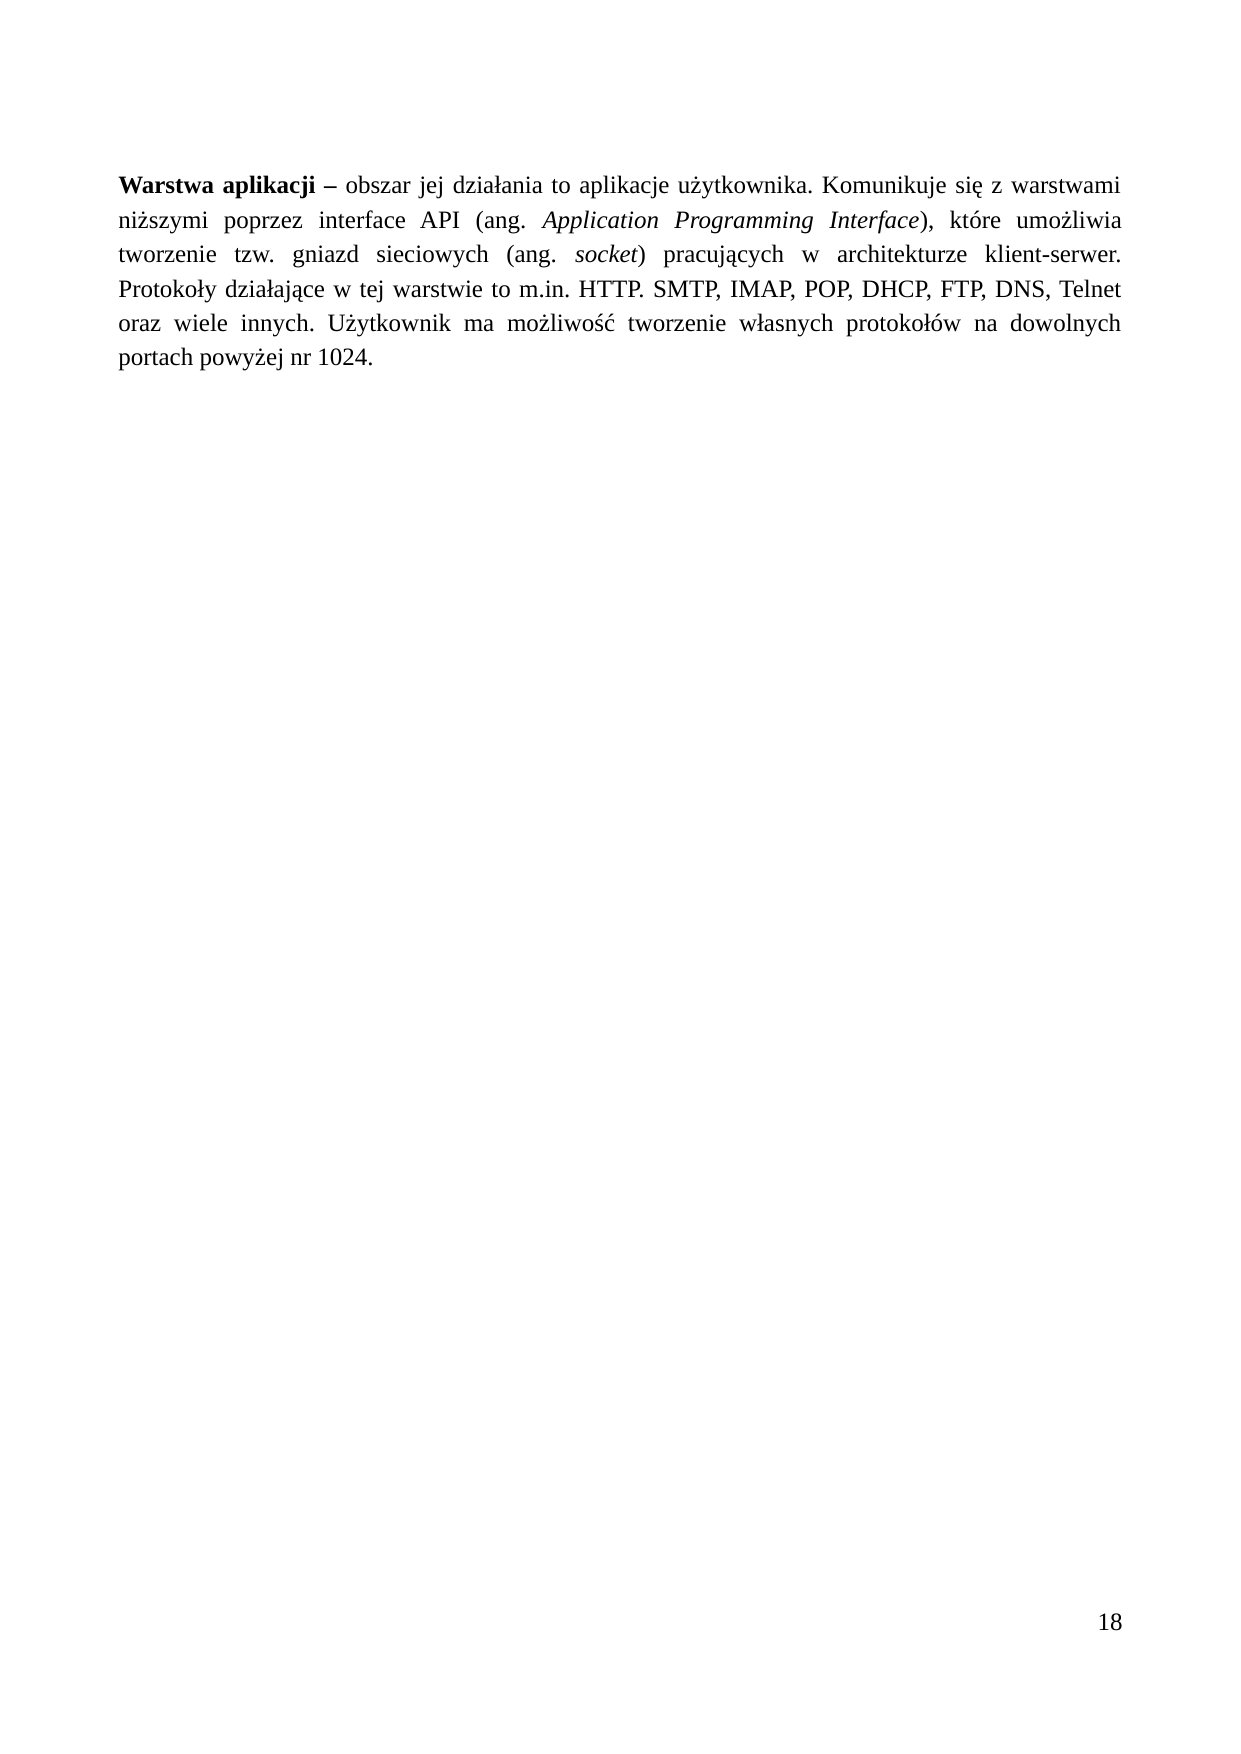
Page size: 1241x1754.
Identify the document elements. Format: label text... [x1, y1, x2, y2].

text Warstwa aplikacji – obszar jej działania to aplikacje użytkownika. Komunikuje się z warstwami niższymi poprzez interface API (ang. Application Programming Interface), które umożliwia tworzenie tzw. gniazd sieciowych (ang. socket) pracujących w architekturze klient-serwer. Protokoły działające w tej warstwie to m.in. HTTP. SMTP, IMAP, POP, DHCP, FTP, DNS, Telnet oraz wiele innych. Użytkownik ma możliwość tworzenie własnych protokołów na dowolnych portach powyżej nr 1024. [118, 165, 1122, 371]
